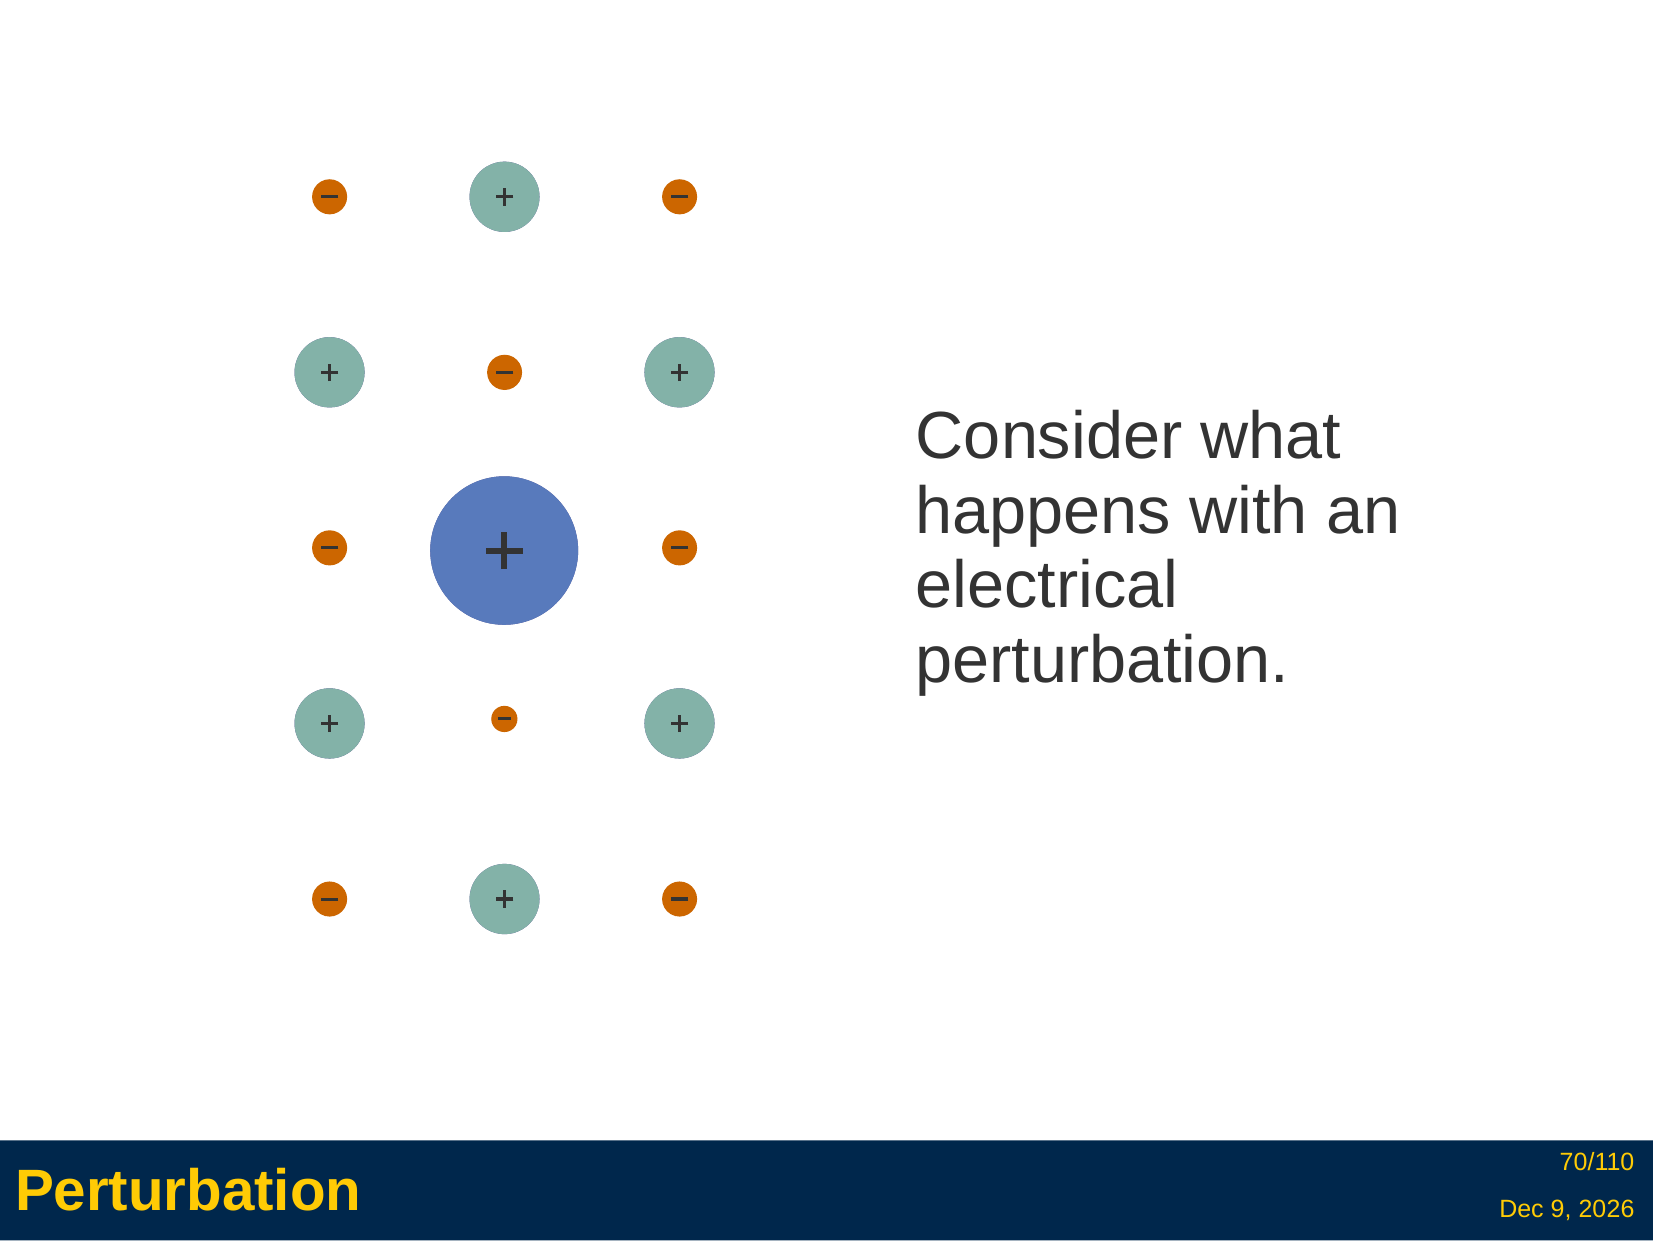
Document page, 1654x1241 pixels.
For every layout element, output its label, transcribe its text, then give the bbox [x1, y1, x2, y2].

text_box [662, 881, 698, 917]
text_box [644, 688, 715, 759]
text_box [662, 530, 698, 566]
text_box [491, 705, 518, 733]
title Perturbation [14, 1140, 1380, 1241]
text_box [469, 161, 540, 232]
text_box [487, 354, 523, 391]
text_box [312, 530, 348, 566]
text_box [644, 337, 715, 408]
text_box [312, 179, 348, 215]
list Consider what happens with an electrical perturbation. [845, 75, 1572, 1021]
text_box [662, 179, 698, 215]
text_box [294, 337, 365, 408]
text_box [294, 688, 365, 759]
text_box [312, 881, 348, 917]
text_box [469, 863, 540, 935]
text_box [430, 476, 579, 625]
